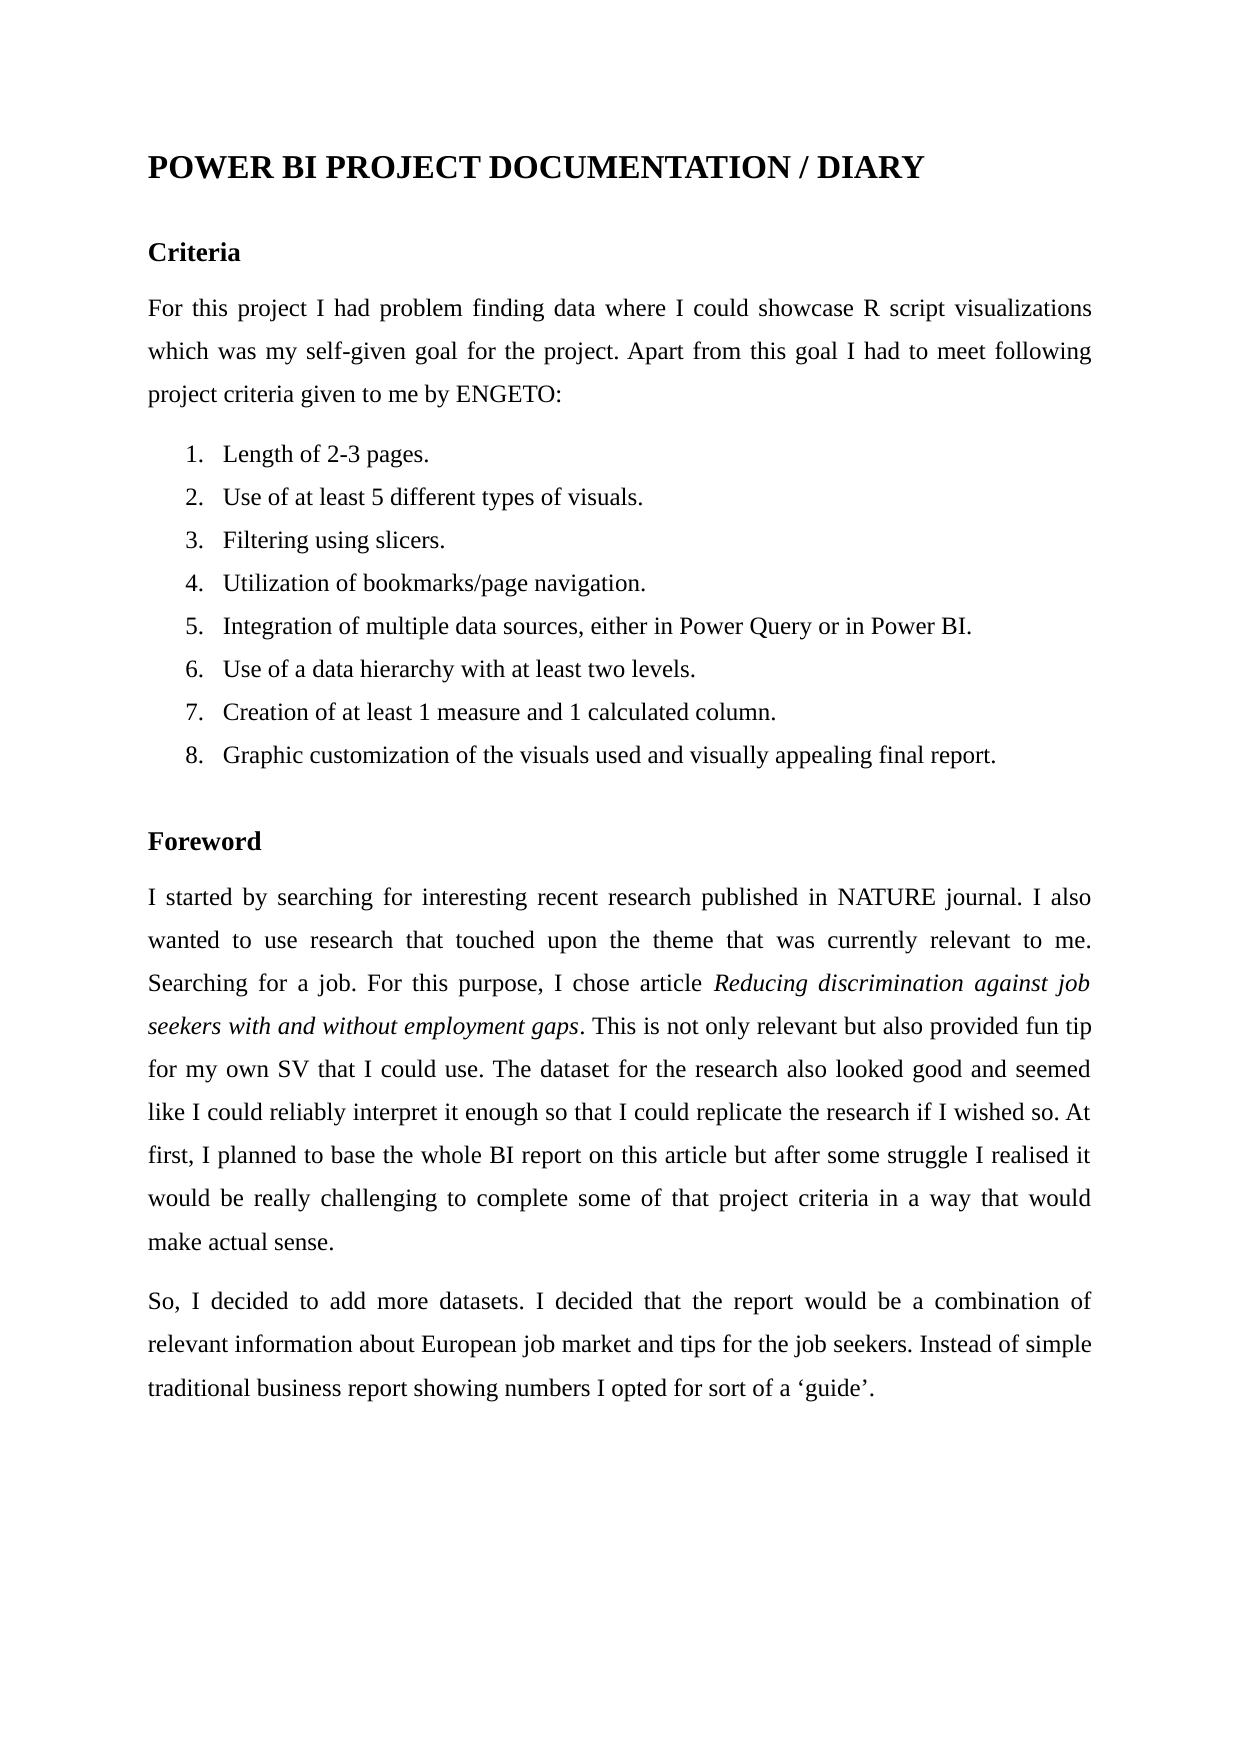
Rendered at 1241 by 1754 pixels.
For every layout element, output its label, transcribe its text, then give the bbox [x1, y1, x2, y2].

list Use of a data hierarchy with at least two levels. [185, 654, 1093, 683]
subtitle Foreword [148, 825, 1093, 856]
list Length of 2-3 pages. [185, 439, 1093, 467]
list Creation of at least 1 measure and 1 calculated column. [185, 697, 1093, 726]
list Use of at least 5 different types of visuals. [185, 482, 1093, 511]
list Graphic customization of the visuals used and visually appealing final report. [185, 741, 1093, 769]
list Filtering using slicers. [185, 525, 1093, 554]
subtitle POWER BI PROJECT DOCUMENTATION / DIARY [148, 148, 1093, 186]
text I started by searching for interesting recent research published in NATURE journal. I also wanted to use research that touched upon the theme that was currently relevant to me. Searching for a job. For this purpose, I chose article Reducing discrimination against job seekers with and without employment gaps. This is not only relevant but also provided fun tip for my own SV that I could use. The dataset for the research also looked good and seemed like I could reliably interpret it enough so that I could replicate the research if I wished so. At first, I planned to base the whole BI report on this article but after some struggle I realised it would be really challenging to complete some of that project criteria in a way that would make actual sense. [148, 882, 1093, 1255]
text For this project I had problem finding data where I could showcase R script visualizations which was my self-given goal for the project. Apart from this goal I had to meet following project criteria given to me by ENGETO: [148, 293, 1093, 408]
list Integration of multiple data sources, either in Power Query or in Power BI. [185, 611, 1093, 640]
subtitle Criteria [148, 236, 1093, 267]
text So, I decided to add more datasets. I decided that the report would be a combination of relevant information about European job market and tips for the job seekers. Instead of simple traditional business report showing numbers I opted for sort of a ‘guide’. [148, 1286, 1093, 1401]
list Utilization of bookmarks/page navigation. [185, 568, 1093, 597]
